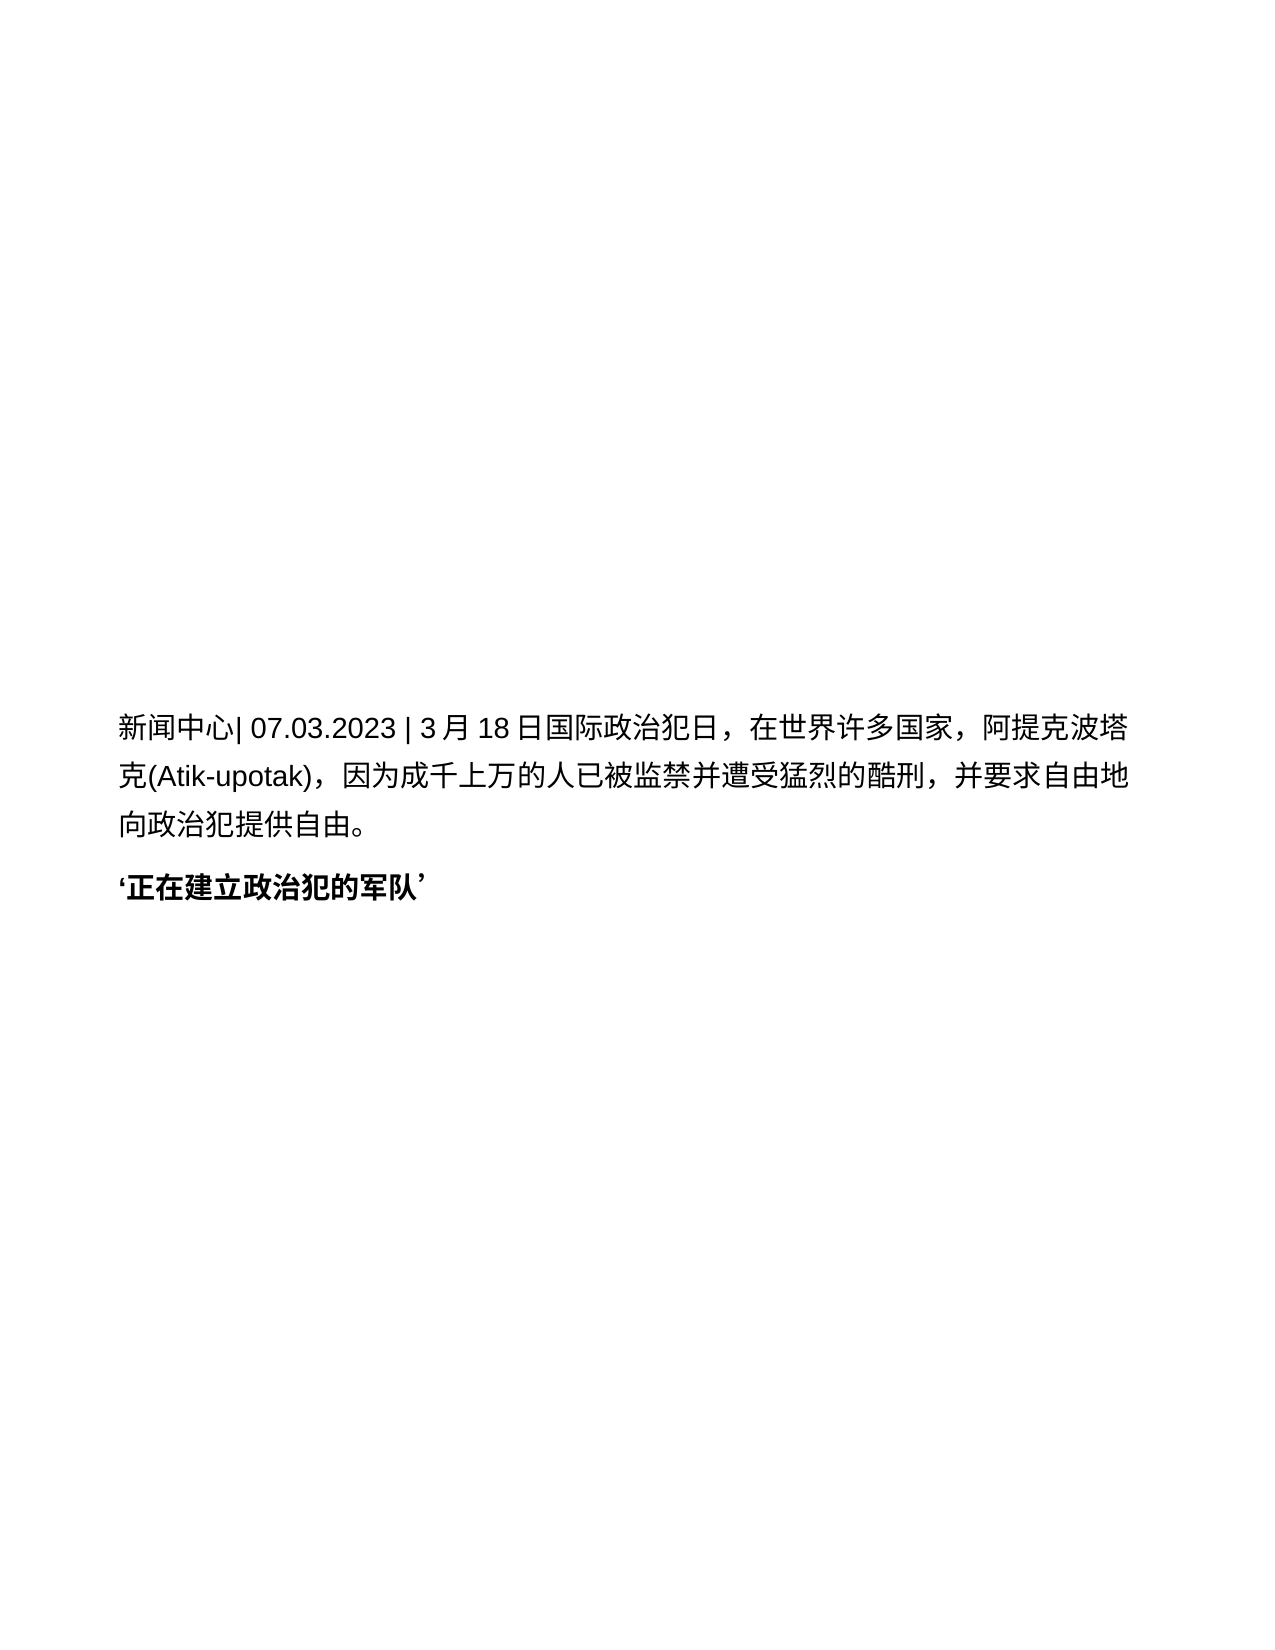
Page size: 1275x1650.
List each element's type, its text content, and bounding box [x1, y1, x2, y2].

text ‘正在建立政治犯的军队’ [118, 865, 1157, 907]
text 新闻中心| 07.03.2023 | 3月18日国际政治犯日，在世界许多国家，阿提克波塔克(Atik-upotak)，因为成千上万的人已被监禁并遭受猛烈的酷刑，并要求自由地向政治犯提供自由。 [118, 118, 1157, 844]
